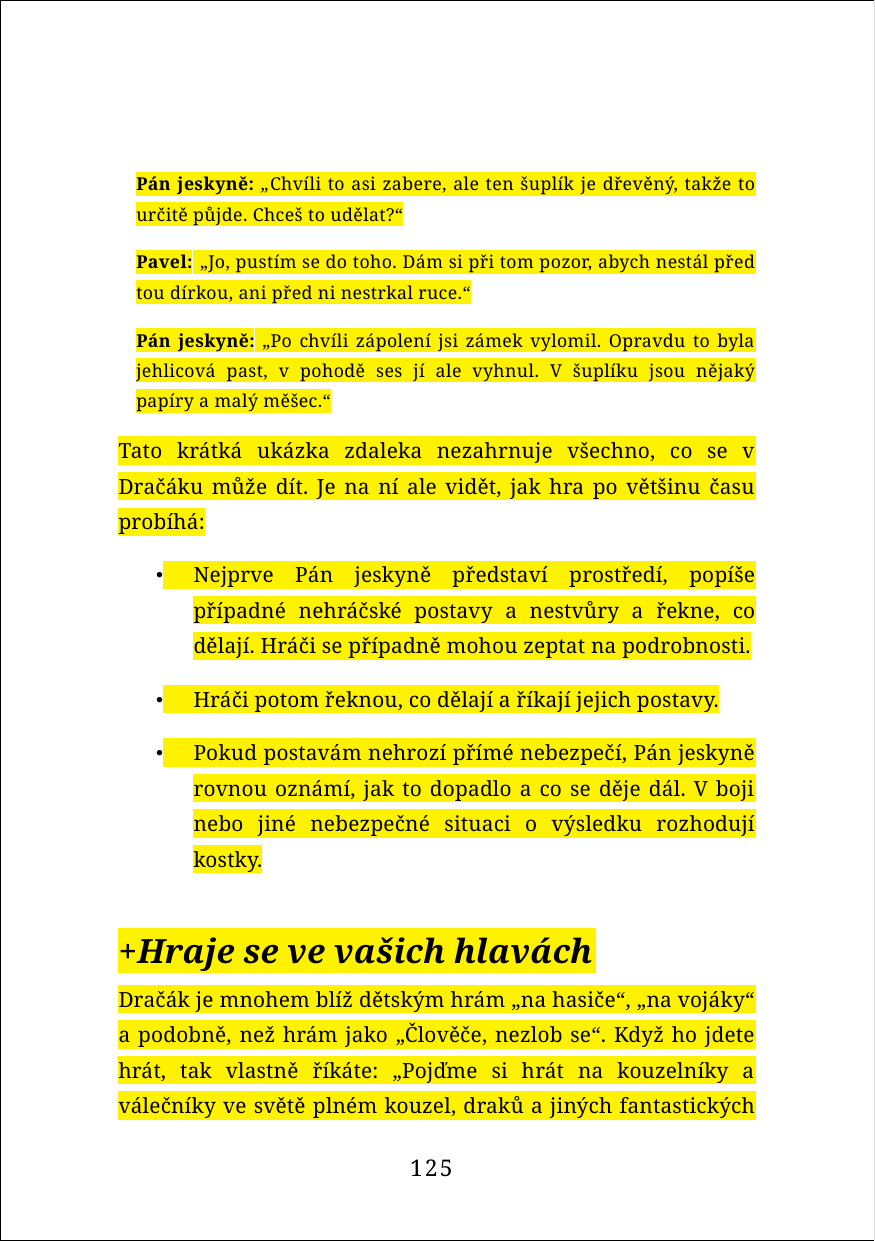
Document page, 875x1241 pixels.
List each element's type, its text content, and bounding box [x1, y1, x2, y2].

text Pán jeskyně: „Chvíli to asi zabere, ale ten šuplík je dřevěný, takže to určitě půjde. Chceš to udělat?“ [136, 172, 756, 226]
list Pokud postavám nehrozí přímé nebezpečí, Pán jeskyně rovnou oznámí, jak to dopadlo a co se děje dál. V boji nebo jiné nebezpečné situaci o výsledku rozhodují kostky. [156, 738, 756, 873]
text Pán jeskyně: „Po chvíli zápolení jsi zámek vylomil. Opravdu to byla jehlicová past, v pohodě ses jí ale vyhnul. V šuplíku jsou nějaký papíry a malý měšec.“ [136, 328, 756, 413]
text Dračák je mnohem blíž dětským hrám „na hasiče“, „na vojáky“ a podobně, než hrám jako „Člověče, nezlob se“. Když ho jdete hrát, tak vlastně říkáte: „Pojďme si hrát na kouzelníky a válečníky ve světě plném kouzel, draků a jiných fantastických [118, 985, 756, 1120]
list Nejprve Pán jeskyně představí prostředí, popíše případné nehráčské postavy a nestvůry a řekne, co dělají. Hráči se případně mohou zeptat na podrobnosti. [156, 561, 756, 660]
list Hráči potom řeknou, co dělají a říkají jejich postavy. [156, 685, 756, 713]
text Pavel: „Jo, pustím se do toho. Dám si při tom pozor, abych nestál před tou dírkou, ani před ni nestrkal ruce.“ [136, 250, 756, 304]
text Tato krátká ukázka zdaleka nezahrnuje všechno, co se v Dračáku může dít. Je na ní ale vidět, jak hra po většinu času probíhá: [118, 436, 756, 536]
subtitle +Hraje se ve vašich hlavách [118, 927, 756, 973]
